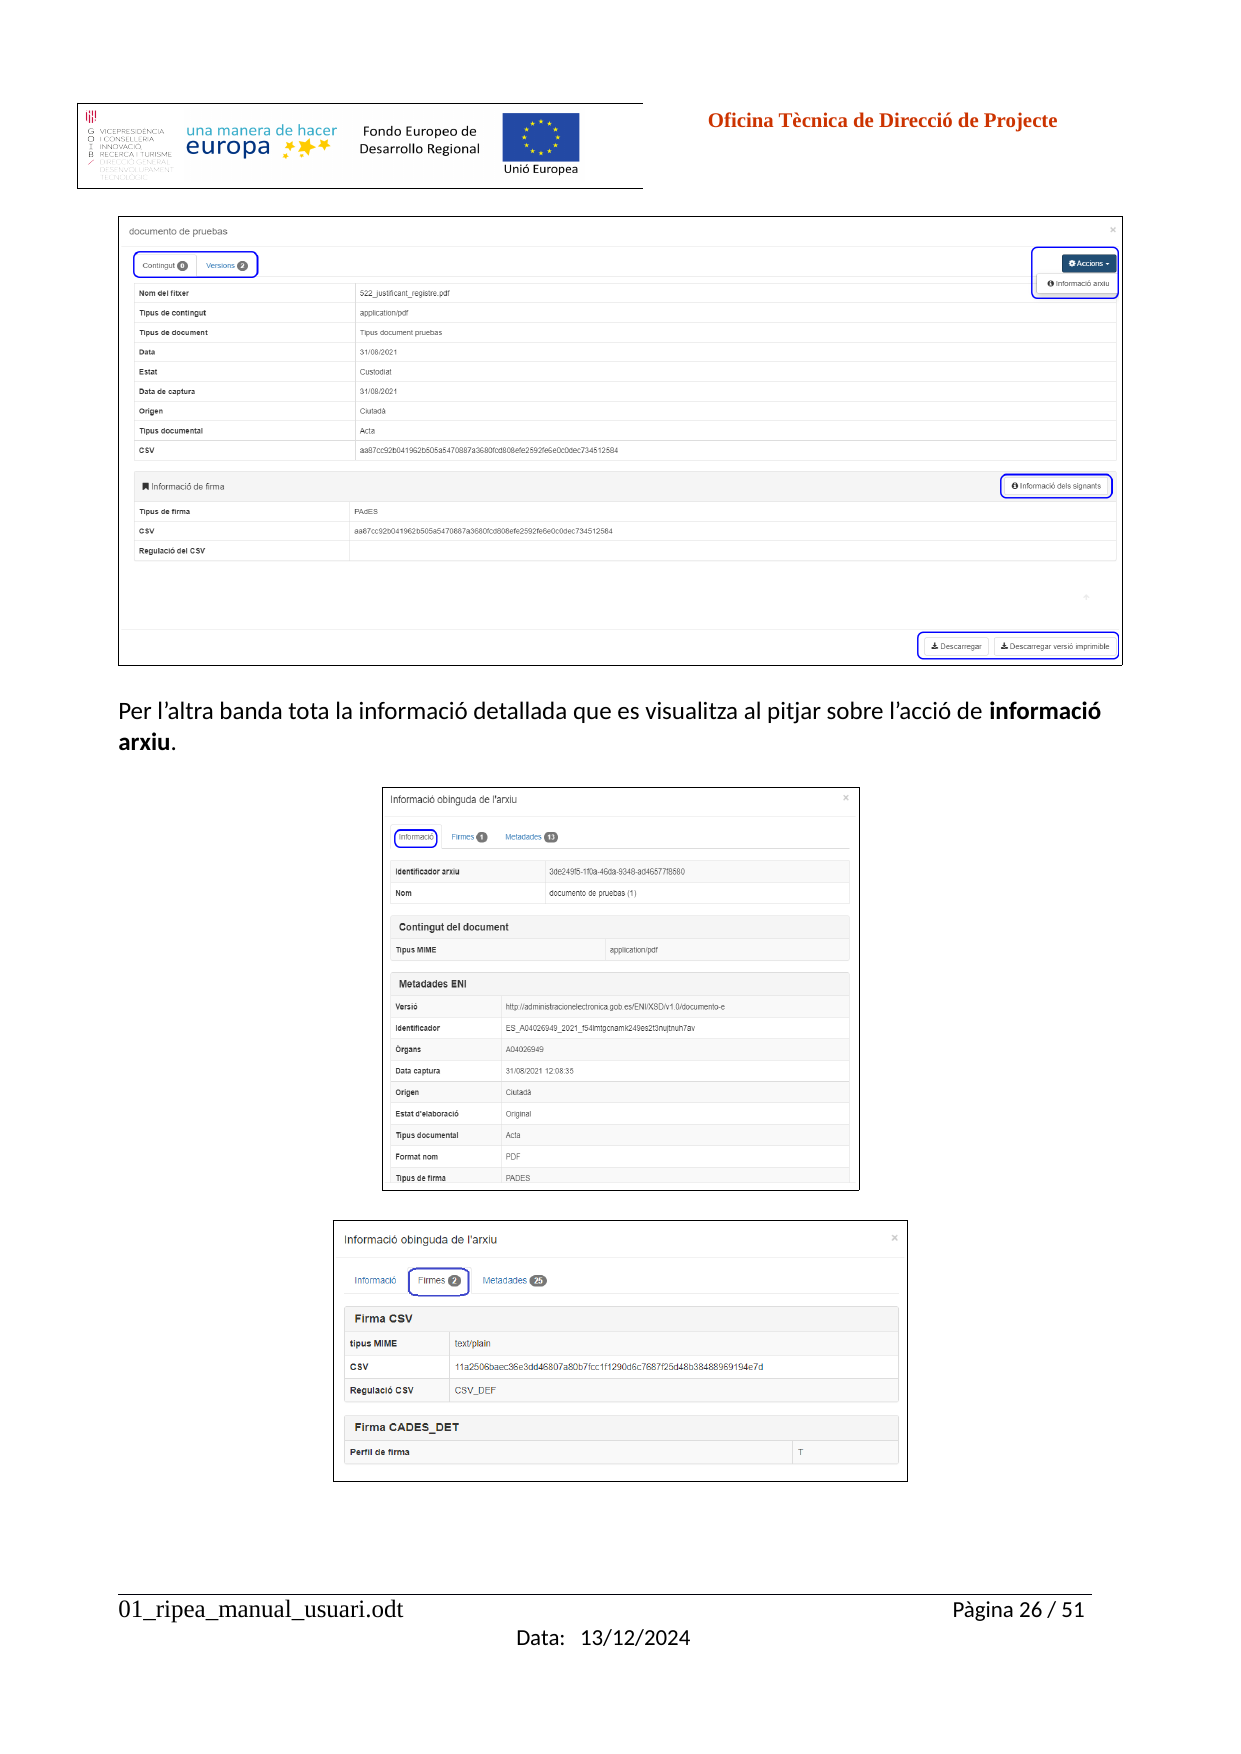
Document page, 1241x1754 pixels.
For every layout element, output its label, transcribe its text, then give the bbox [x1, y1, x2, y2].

picture [184, 108, 585, 182]
picture [82, 108, 178, 182]
picture [121, 219, 1119, 662]
picture [335, 1223, 905, 1479]
text Per l’altra banda tota la informació detallada que es visualitza al pitjar sobre l’acció de informació arxiu. [118, 696, 1122, 757]
picture [384, 790, 856, 1187]
